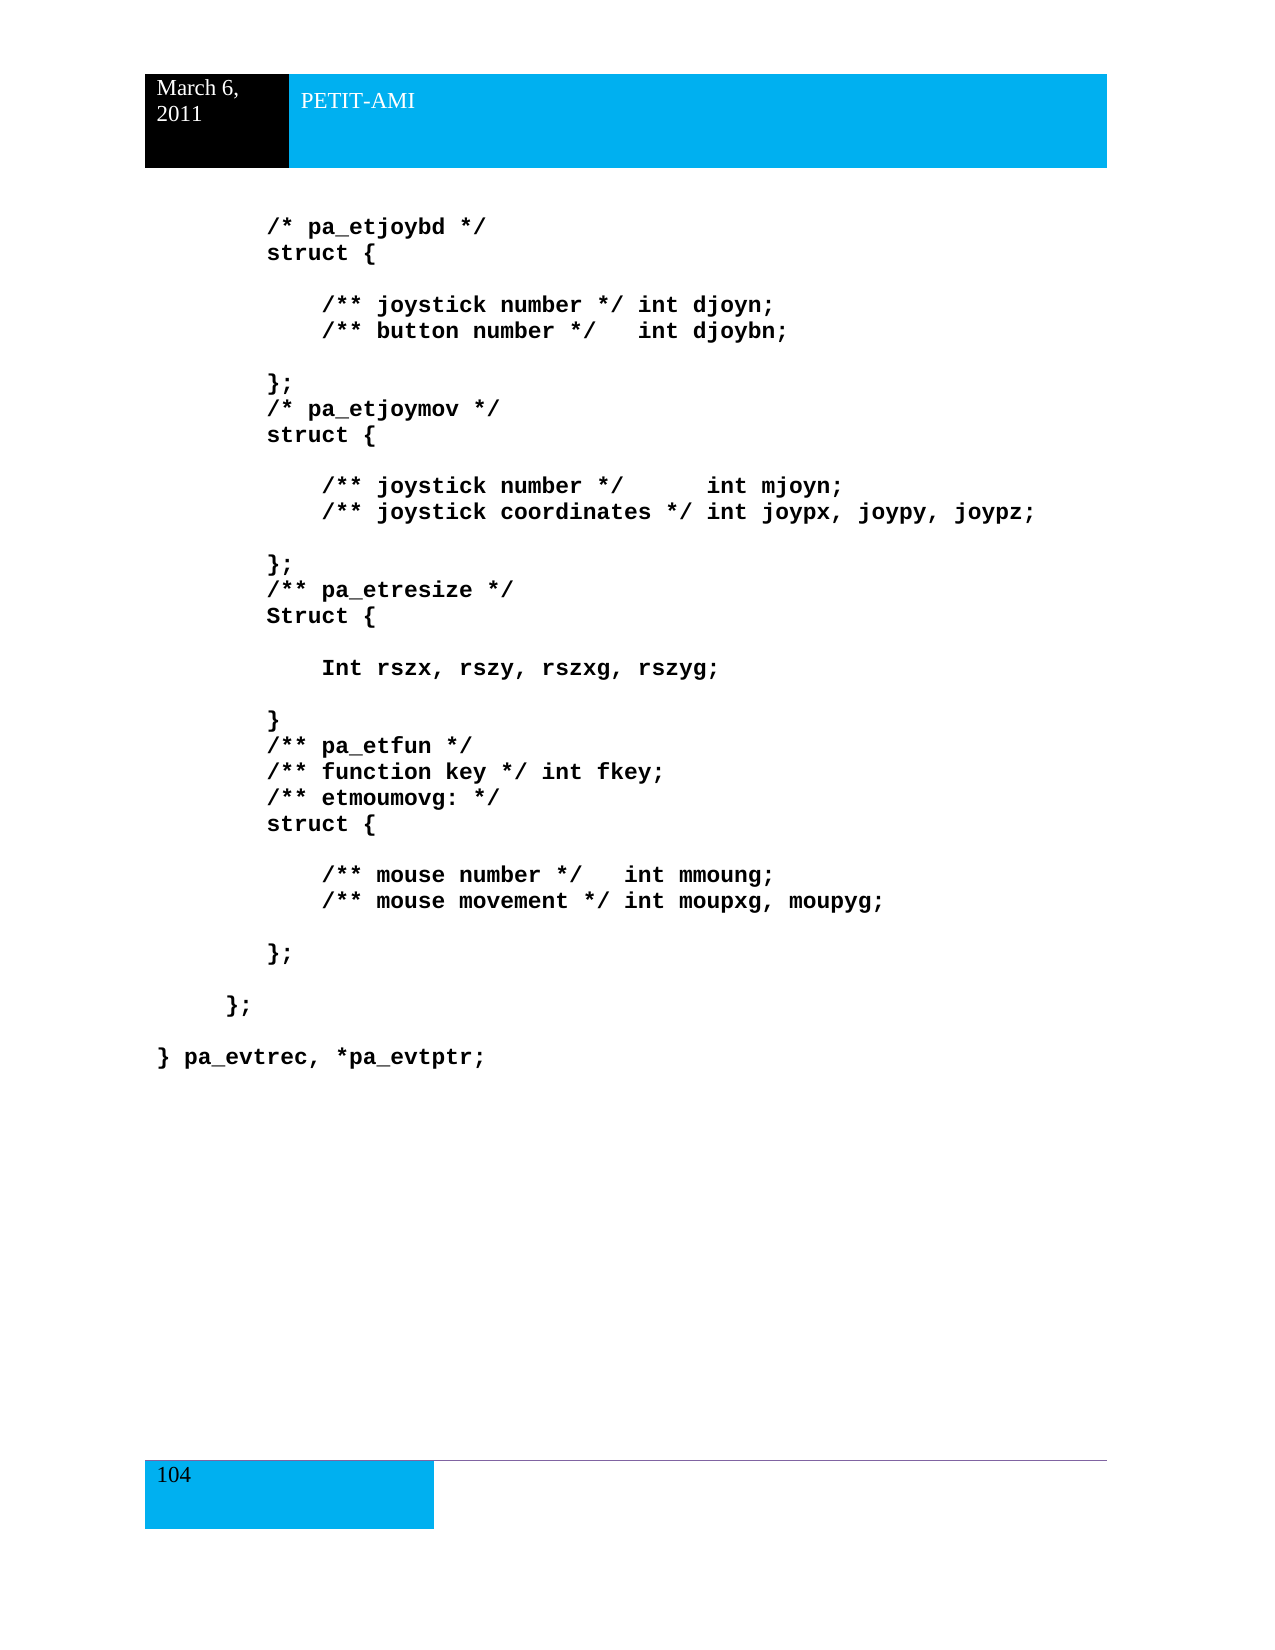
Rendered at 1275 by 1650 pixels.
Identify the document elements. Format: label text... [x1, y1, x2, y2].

text }; [156, 371, 1118, 397]
text /** function key */ int fkey; [156, 760, 1118, 786]
text /* pa_etjoybd */ [156, 215, 1118, 241]
text struct { [156, 812, 1118, 838]
text }; [156, 993, 1118, 1019]
text /** joystick number */ int mjoyn; [156, 475, 1118, 501]
text /** pa_etfun */ [156, 734, 1118, 760]
text }; [156, 942, 1118, 968]
text /** pa_etresize */ [156, 578, 1118, 604]
text /** button number */ int djoybn; [156, 319, 1118, 345]
text } pa_evtrec, *pa_evtptr; [156, 1045, 1118, 1071]
text }; [156, 553, 1118, 578]
text Int rszx, rszy, rszxg, rszyg; [156, 656, 1118, 682]
text } [156, 708, 1118, 734]
text /** joystick number */ int djoyn; [156, 293, 1118, 319]
text Struct { [156, 604, 1118, 630]
text /** etmoumovg: */ [156, 786, 1118, 812]
text /** mouse number */ int mmoung; [156, 864, 1118, 890]
text /** mouse movement */ int moupxg, moupyg; [156, 890, 1118, 916]
text struct { [156, 241, 1118, 267]
text /** joystick coordinates */ int joypx, joypy, joypz; [156, 501, 1118, 527]
text struct { [156, 423, 1118, 449]
text /* pa_etjoymov */ [156, 397, 1118, 423]
